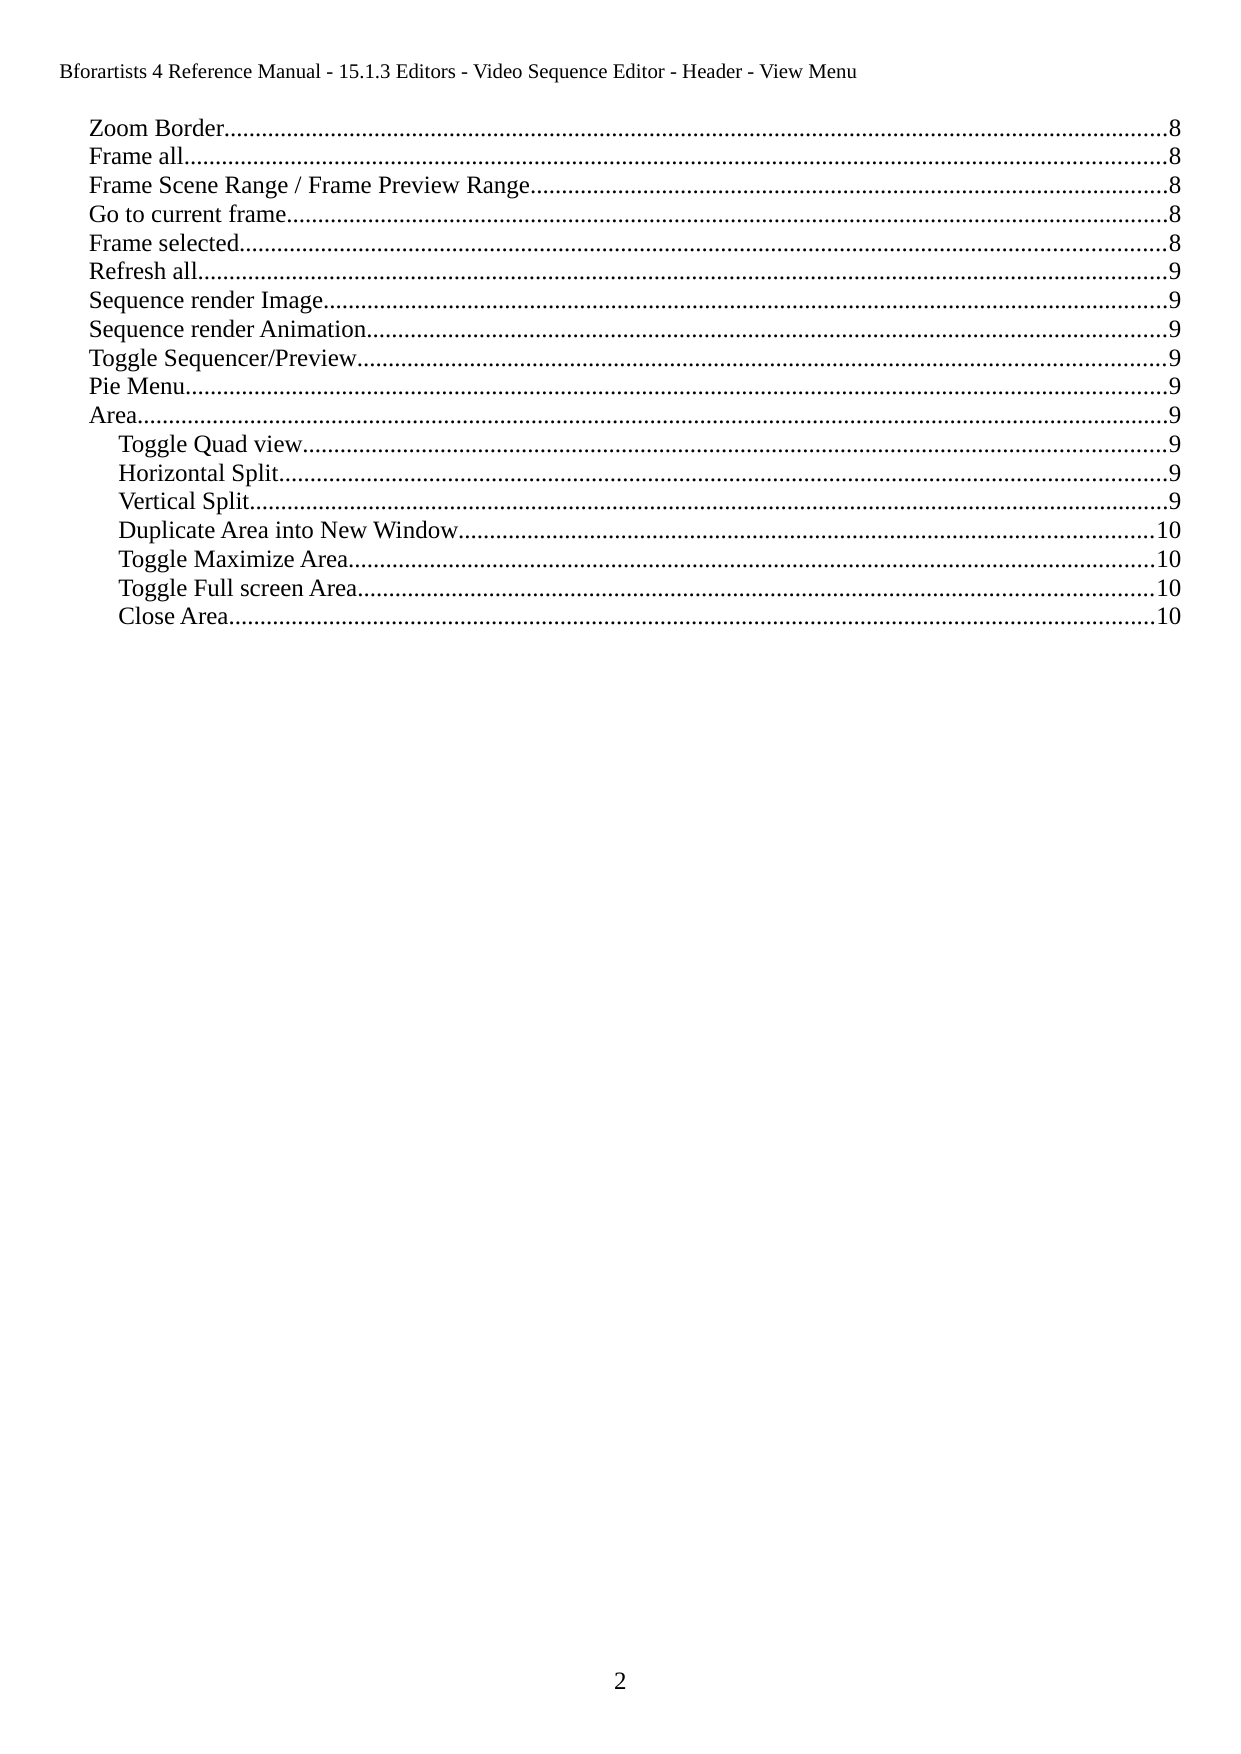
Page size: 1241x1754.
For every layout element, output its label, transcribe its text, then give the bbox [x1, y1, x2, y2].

text Area 9 [88, 400, 1181, 429]
text Pie Menu 9 [88, 371, 1181, 400]
text Sequence render Animation 9 [88, 314, 1181, 343]
text Toggle Full screen Area 10 [118, 573, 1181, 601]
text Refresh all 9 [88, 256, 1181, 285]
text Toggle Maximize Area 10 [118, 544, 1181, 573]
text Sequence render Image 9 [88, 285, 1181, 314]
text Duplicate Area into New Window 10 [118, 515, 1181, 544]
text Vertical Split 9 [118, 486, 1181, 515]
text Toggle Sequencer/Preview 9 [88, 343, 1181, 371]
text Frame Scene Range / Frame Preview Range 8 [88, 170, 1181, 199]
text Zoom Border 8 [88, 113, 1181, 141]
text Frame selected 8 [88, 228, 1181, 256]
text Go to current frame 8 [88, 199, 1181, 228]
text Horizontal Split 9 [118, 458, 1181, 486]
text Close Area 10 [118, 601, 1181, 630]
text Frame all 8 [88, 141, 1181, 170]
text Toggle Quad view 9 [118, 429, 1181, 458]
